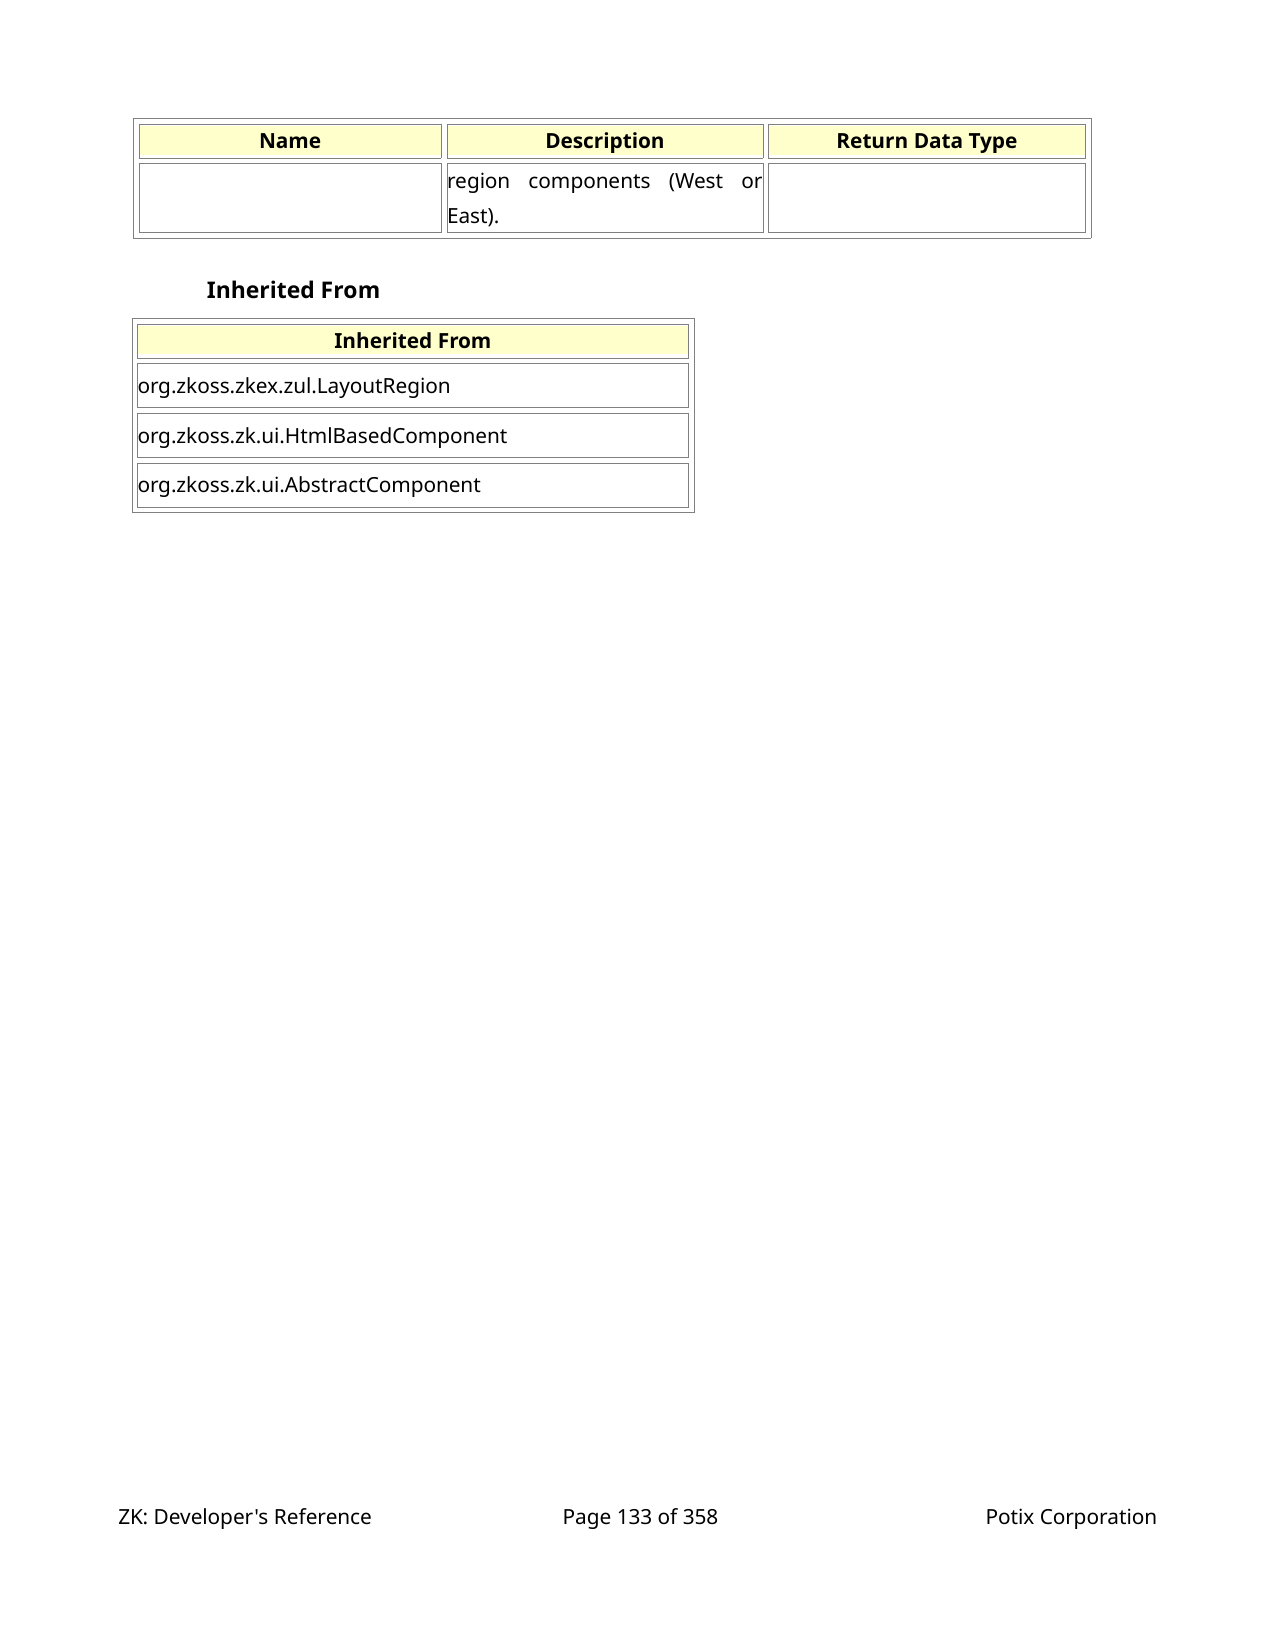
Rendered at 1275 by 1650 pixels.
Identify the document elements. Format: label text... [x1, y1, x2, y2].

table_cell [766, 158, 1088, 232]
table_header Name [136, 119, 444, 158]
table_cell org.zkoss.zkex.zul.LayoutRegion [134, 358, 691, 407]
subtitle Inherited From [207, 274, 1157, 306]
table_cell region components (West or East). [444, 158, 766, 232]
table_header Inherited From [134, 319, 691, 357]
table_cell org.zkoss.zk.ui.HtmlBasedComponent [134, 407, 691, 457]
table_header Return Data Type [766, 119, 1088, 158]
table_cell org.zkoss.zk.ui.AbstractComponent [134, 457, 691, 507]
table_header Description [444, 119, 766, 158]
table_cell [136, 158, 444, 232]
